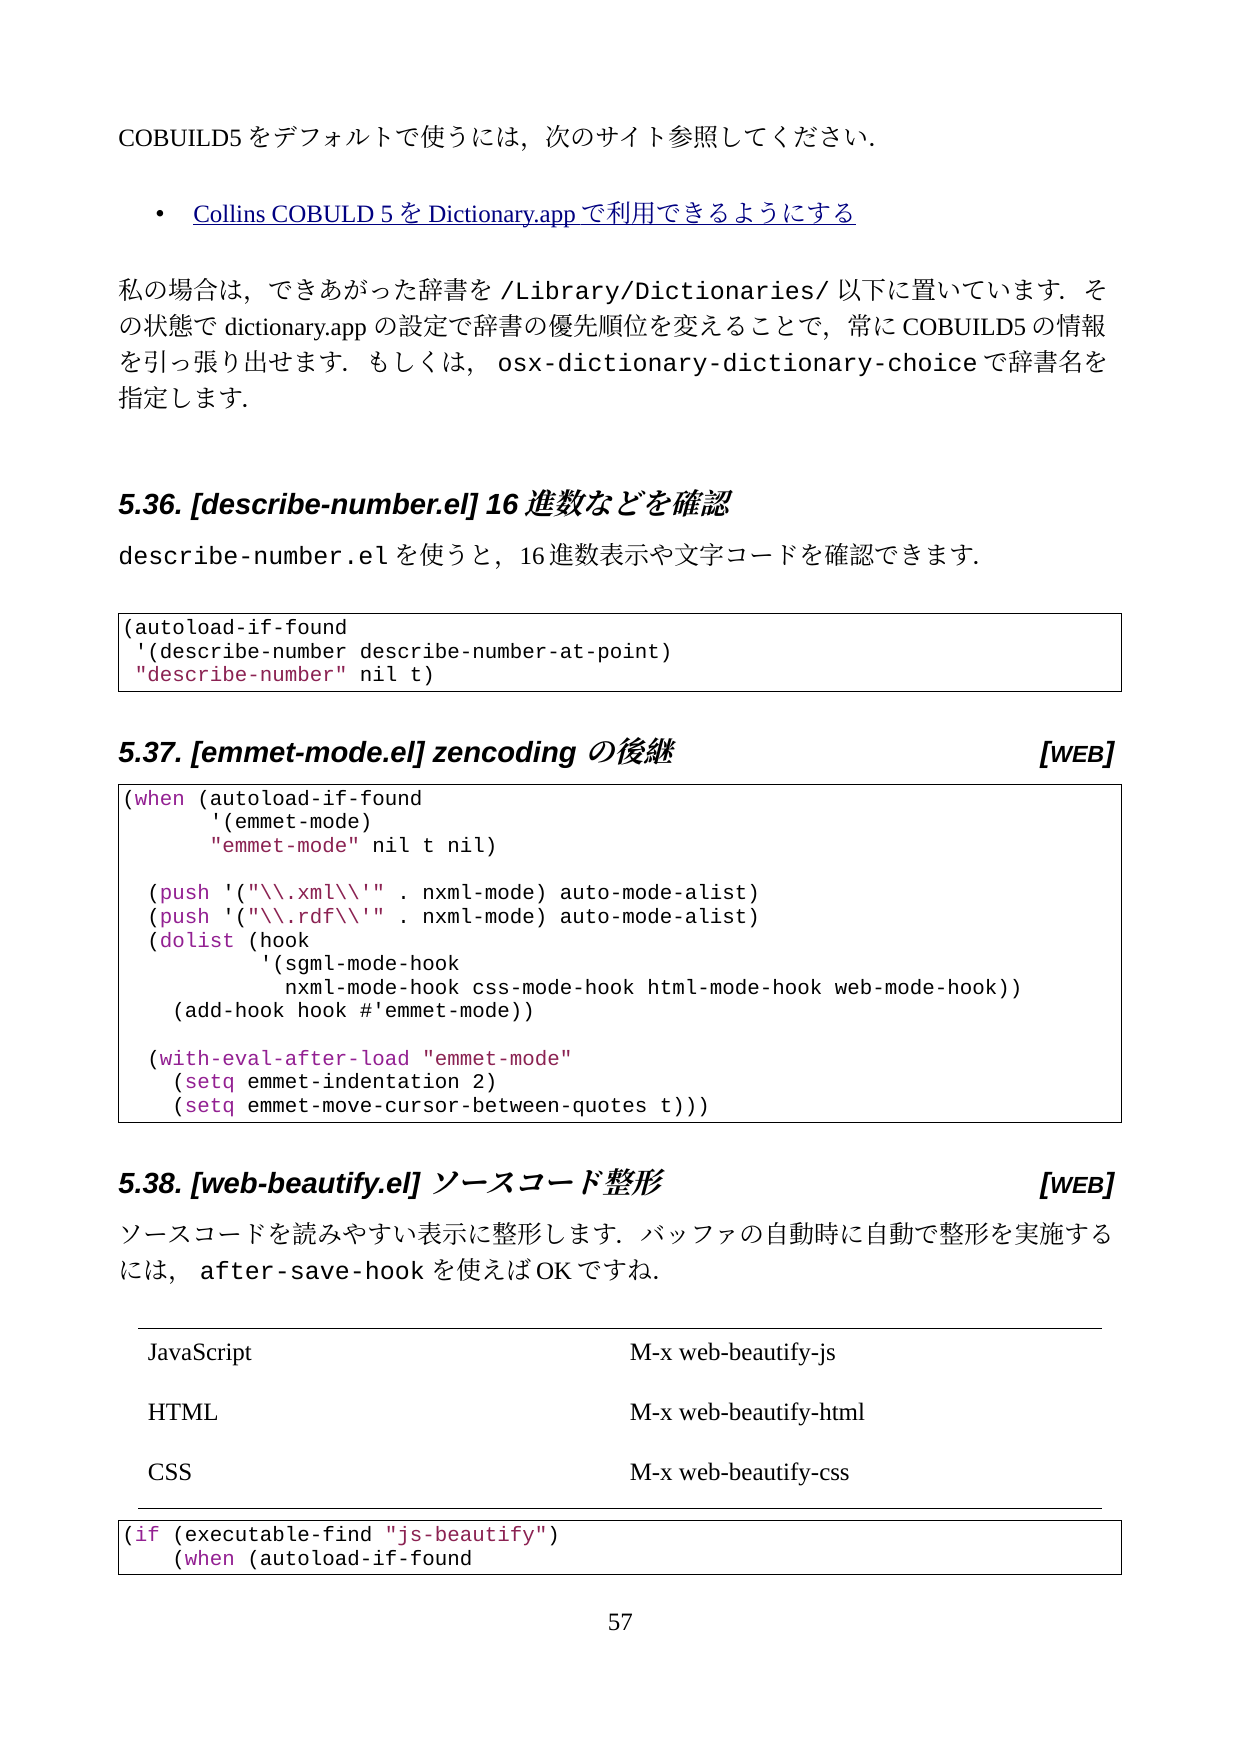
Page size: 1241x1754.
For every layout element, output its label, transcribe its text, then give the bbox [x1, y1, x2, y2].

text (setq emmet-move-cursor-between-quotes t))) [119, 1091, 1121, 1122]
table_cell M-x web-beautify-css [620, 1448, 1102, 1508]
table_header M-x web-beautify-js [620, 1329, 1102, 1388]
text '(describe-number describe-number-at-point) [119, 637, 1121, 660]
text (push '("\\.rdf\\'" . nxml-mode) auto-mode-alist) [119, 902, 1121, 926]
subtitle [describe-number.el] 16進数などを確認 [118, 481, 1122, 523]
text (with-eval-after-load "emmet-mode" [119, 1044, 1121, 1067]
text (push '("\\.xml\\'" . nxml-mode) auto-mode-alist) [119, 878, 1121, 902]
text '(sgml-mode-hook [119, 949, 1121, 973]
text 私の場合は，できあがった辞書を /Library/Dictionaries/ 以下に置いています．その状態で dictionary.app の設定で辞書の優先順位を変えることで，常にCOBUILD5の情報を引っ張り出せます．もしくは， osx-dictionary-dictionary-choice で辞書名を指定します． [118, 271, 1122, 444]
table_header JavaScript [138, 1329, 620, 1388]
text nxml-mode-hook css-mode-hook html-mode-hook web-mode-hook)) [119, 973, 1121, 997]
table_cell CSS [138, 1448, 620, 1508]
subtitle [emmet-mode.el] zencoding の後継 [web] [118, 729, 1122, 771]
text (when (autoload-if-found [119, 785, 1121, 807]
list Collins COBULD 5をDictionary.appで利用できるようにする [156, 195, 1122, 258]
text (setq emmet-indentation 2) [119, 1067, 1121, 1091]
text (autoload-if-found [119, 614, 1121, 637]
text "describe-number" nil t) [119, 660, 1121, 691]
text (when (autoload-if-found [119, 1543, 1121, 1574]
text (if (executable-find "js-beautify") [119, 1521, 1121, 1543]
text COBUILD5をデフォルトで使うには，次のサイト参照してください． [118, 118, 1122, 183]
text describe-number.el を使うと，16進数表示や文字コードを確認できます． [118, 536, 1122, 601]
text '(emmet-mode) [119, 807, 1121, 831]
text (dolist (hook [119, 926, 1121, 949]
subtitle [web-beautify.el] ソースコード整形 [web] [118, 1160, 1122, 1202]
table_cell M-x web-beautify-html [620, 1388, 1102, 1448]
text ソースコードを読みやすい表示に整形します．バッファの自動時に自動で整形を実施するには， after-save-hook を使えばOKですね． [118, 1214, 1122, 1315]
text (add-hook hook #'emmet-mode)) [119, 997, 1121, 1020]
text "emmet-mode" nil t nil) [119, 831, 1121, 855]
table_cell HTML [138, 1388, 620, 1448]
